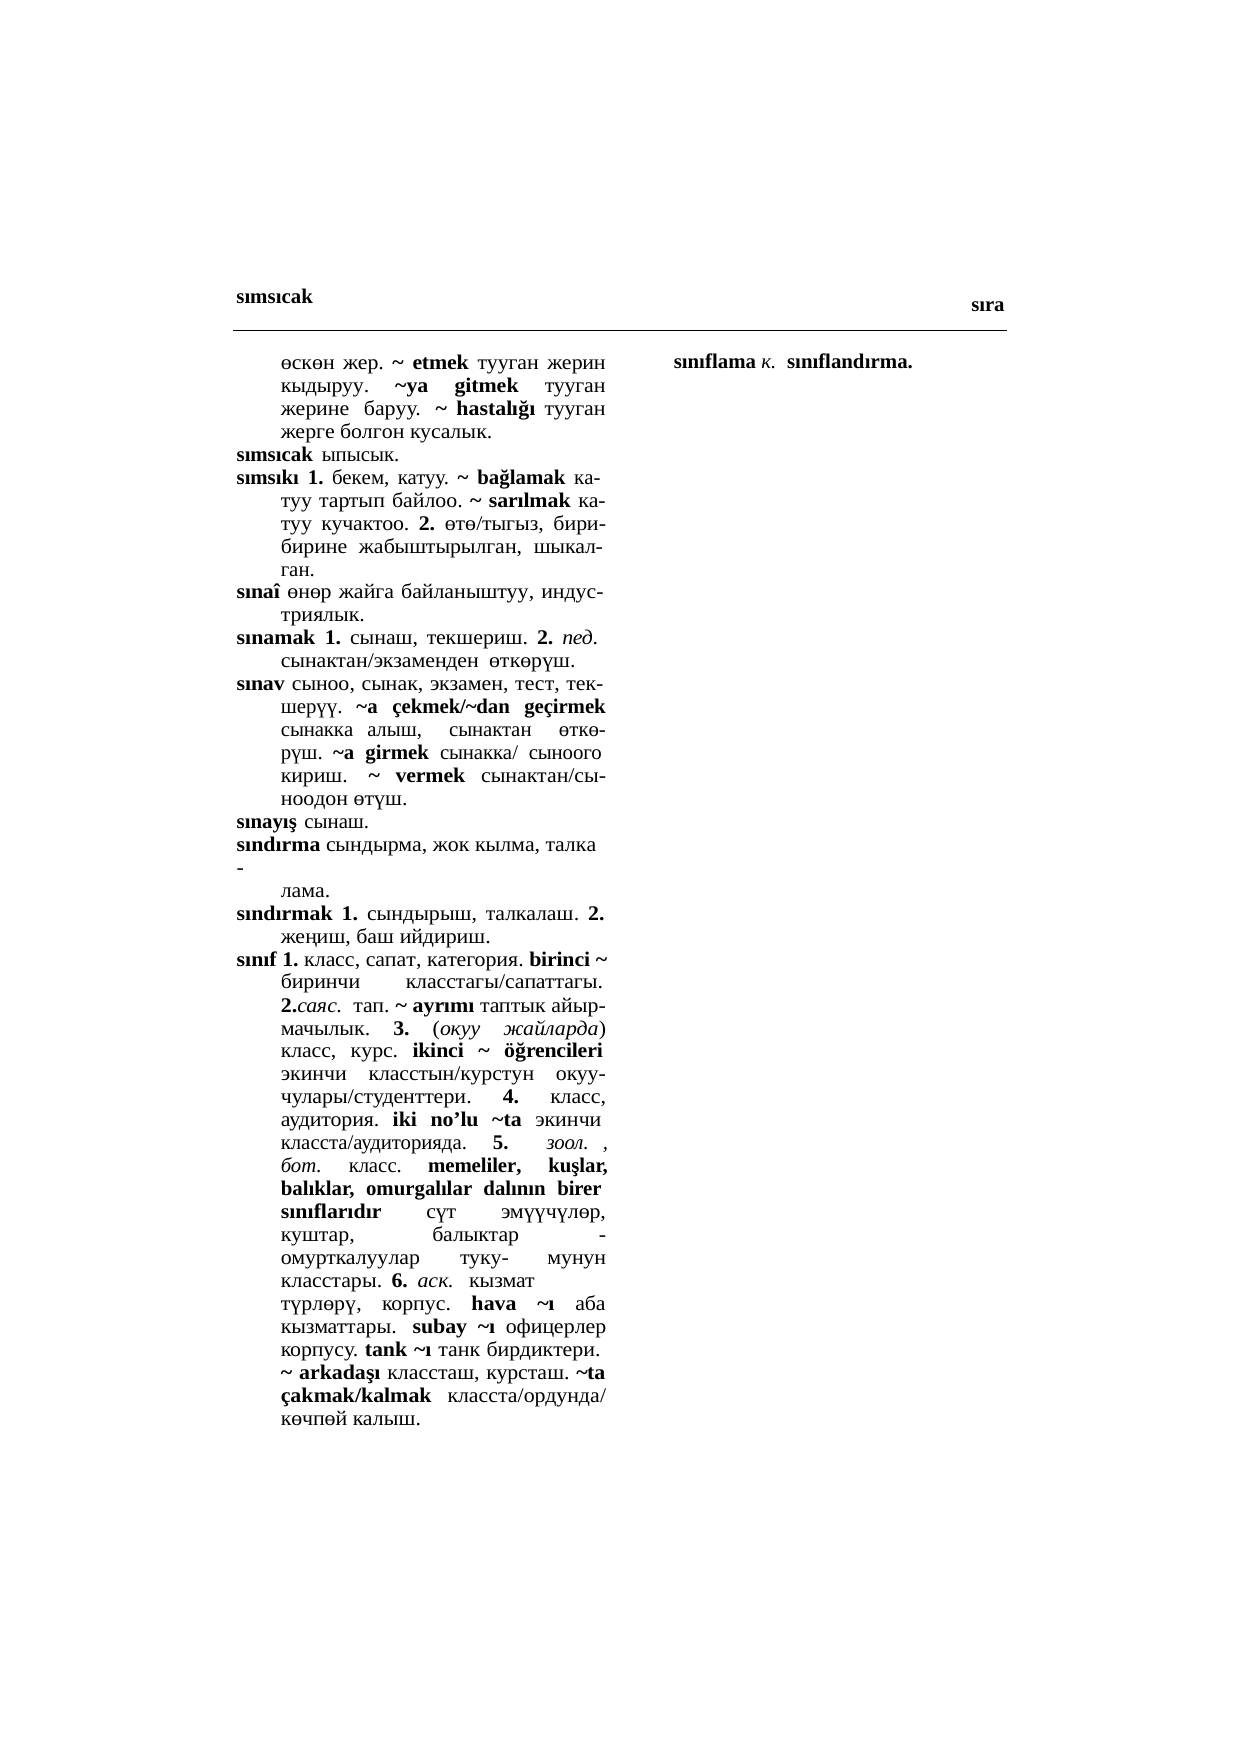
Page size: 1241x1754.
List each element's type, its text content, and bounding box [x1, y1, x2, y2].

text жеңиш, баш ийдириш. [281, 925, 491, 948]
text sımsıcak ыпысык. [236, 443, 608, 466]
text кириш. ~ vermek сынактан/сы- ноодон өтүш. [281, 764, 606, 810]
text биринчи класстагы/сапаттагы. [281, 971, 606, 993]
text ган. [281, 558, 316, 581]
text лама. [281, 879, 331, 902]
text 2.саяс. тап. ~ ayrımı таптык айыр- мачылык. 3. (окуу жайларда) класс, курс. ikinci ~ öğrencileri [281, 994, 606, 1062]
text sımsıcak [236, 284, 313, 308]
text шерүү. ~a çekmek/~dan geçirmek сынакка алыш, сынактан өткө- рүш. ~a girmek сынакка/ сыноого [281, 695, 606, 764]
text sınıflarıdır сүт эмүүчүлөр, куштар, балыктар - омурткалуулар туку- мунун класстары. 6. аск. кызмат [281, 1200, 606, 1292]
text sımsıkı 1. бекем, катуу. ~ bağlamak ка- [236, 466, 608, 489]
text класста/аудиторияда. 5. зоол. , бот. класс. memeliler, kuşlar, balıklar, omurgalılar dalının birer [281, 1131, 608, 1200]
text sınav сыноо, сынак, экзамен, тест, тек- [236, 672, 608, 695]
text сынактан/экзаменден өткөрүш. [281, 649, 578, 672]
text ~ arkadaşı классташ, курсташ. ~ta çakmak/kalmak класста/ордунда/ көчпөй калыш. [281, 1361, 606, 1429]
text түрлөрү, корпус. hava ~ı аба кызматтары. subay ~ı офицерлер корпусу. tank ~ı танк бирдиктери. [281, 1292, 606, 1361]
text sınıflama к. sınıflandırma. [673, 350, 1065, 373]
text sınıf 1. класс, сапат, категория. birinci ~ [236, 948, 608, 971]
text экинчи класстын/курстун окуу- чулары/студенттери. 4. класс, аудитория. iki no’lu ~ta экинчи [281, 1062, 606, 1131]
text sındırmak 1. сындырыш, талкалаш. 2. [236, 902, 608, 925]
text sınayış сынаш. [236, 810, 608, 833]
text sındırma сындырма, жок кылма, талка - [236, 833, 608, 879]
text sınamak 1. сынаш, текшериш. 2. пед. [236, 626, 608, 649]
text sınaî өнөр жайга байланыштуу, индус- триялык. [236, 581, 606, 626]
text өскөн жер. ~ etmek тууган жерин кыдыруу. ~ya gitmek тууган жерине баруу. ~ hastalığı тууган жерге болгон кусалык. [281, 350, 606, 443]
text sıra [910, 292, 1065, 316]
text туу тартып байлоо. ~ sarılmak ка- туу кучактоо. 2. өтө/тыгыз, бири- бирине жабыштырылган, шыкал- [281, 489, 606, 558]
